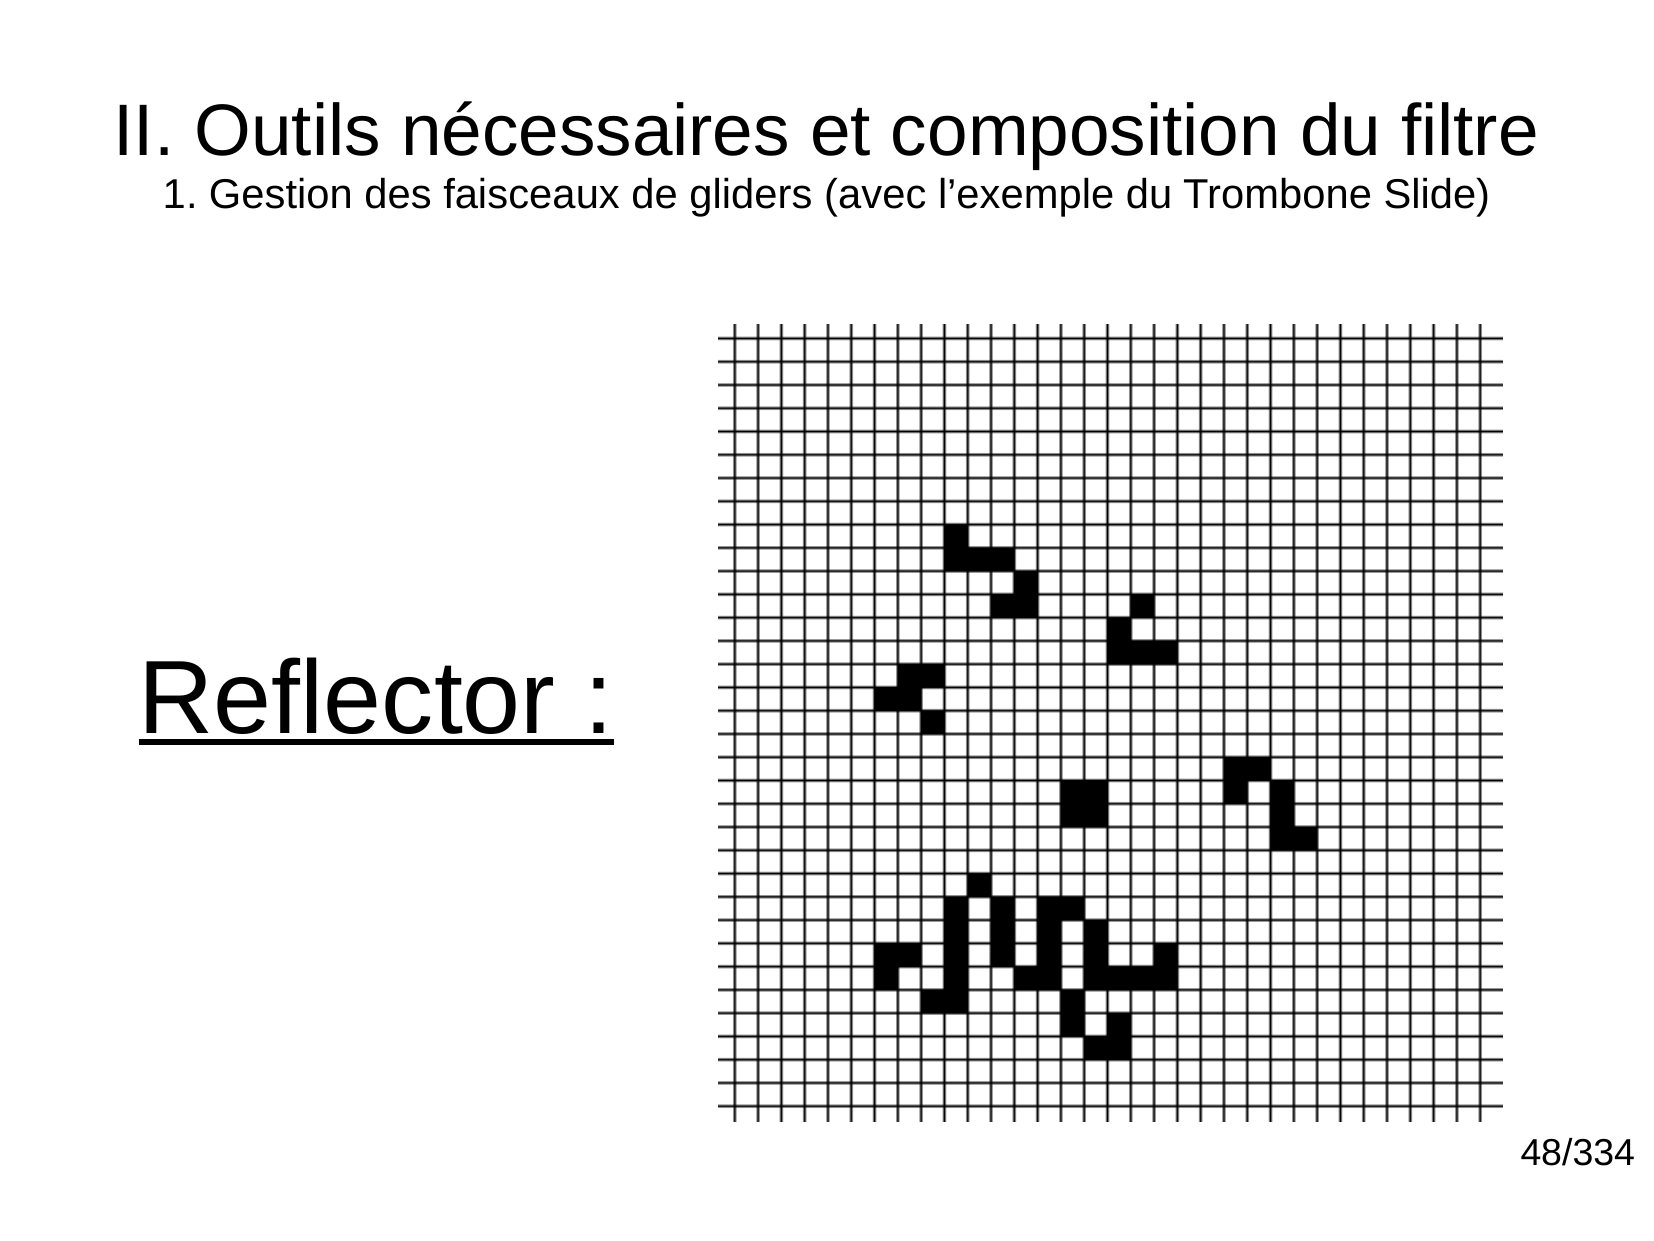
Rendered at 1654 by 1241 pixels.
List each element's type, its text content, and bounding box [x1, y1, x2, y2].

title II. Outils nécessaires et composition du filtre 1. Gestion des faisceaux de gliders (avec l’exemple du Trombone Slide) [0, 30, 1654, 276]
text_box <number>/334 [1505, 1124, 1654, 1182]
picture [718, 324, 1503, 1123]
text_box Reflector : [124, 631, 629, 763]
